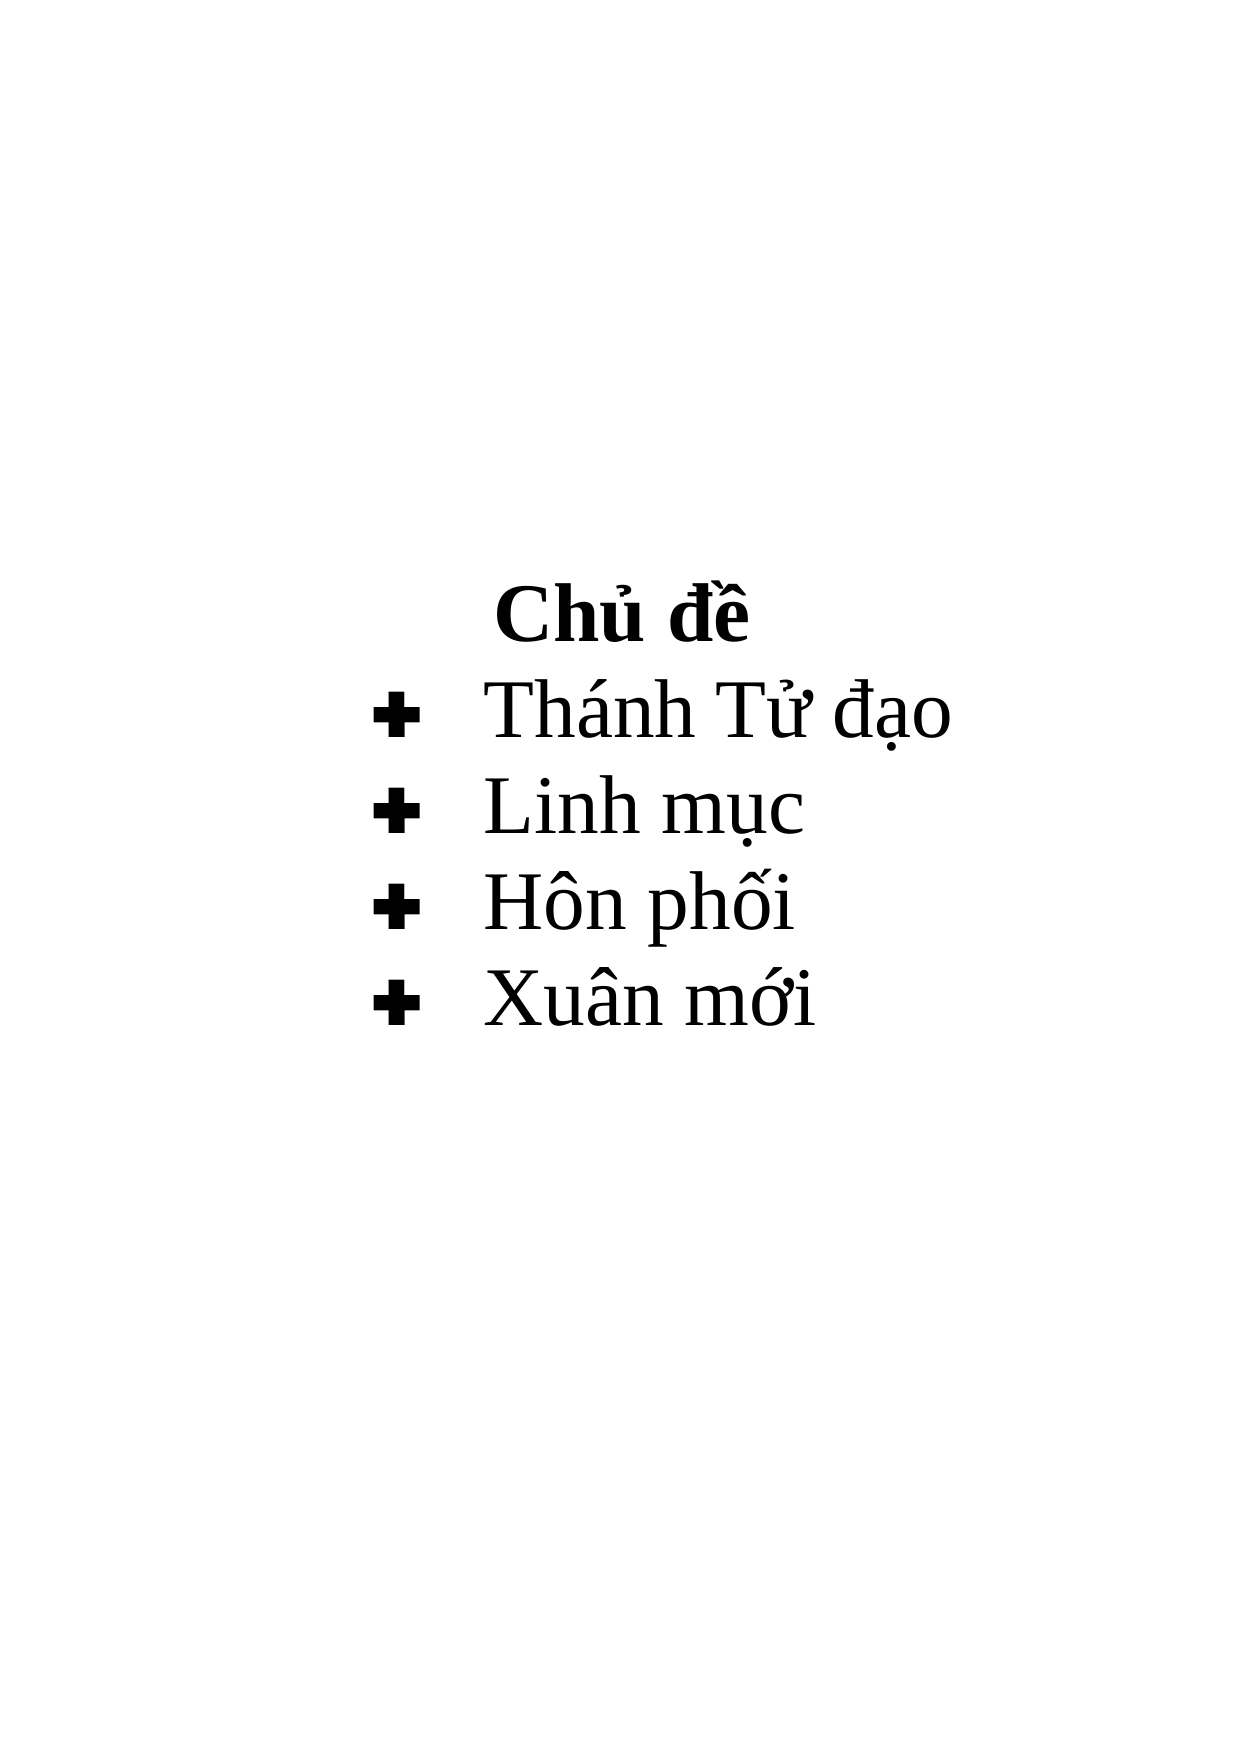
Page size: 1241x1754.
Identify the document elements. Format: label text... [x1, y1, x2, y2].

list Thánh Tử đạo [372, 659, 1059, 755]
list Xuân mới [372, 947, 1059, 1043]
list Hôn phối [372, 851, 1059, 947]
list Linh mục [372, 755, 1059, 851]
text Chủ đề [184, 564, 1059, 659]
